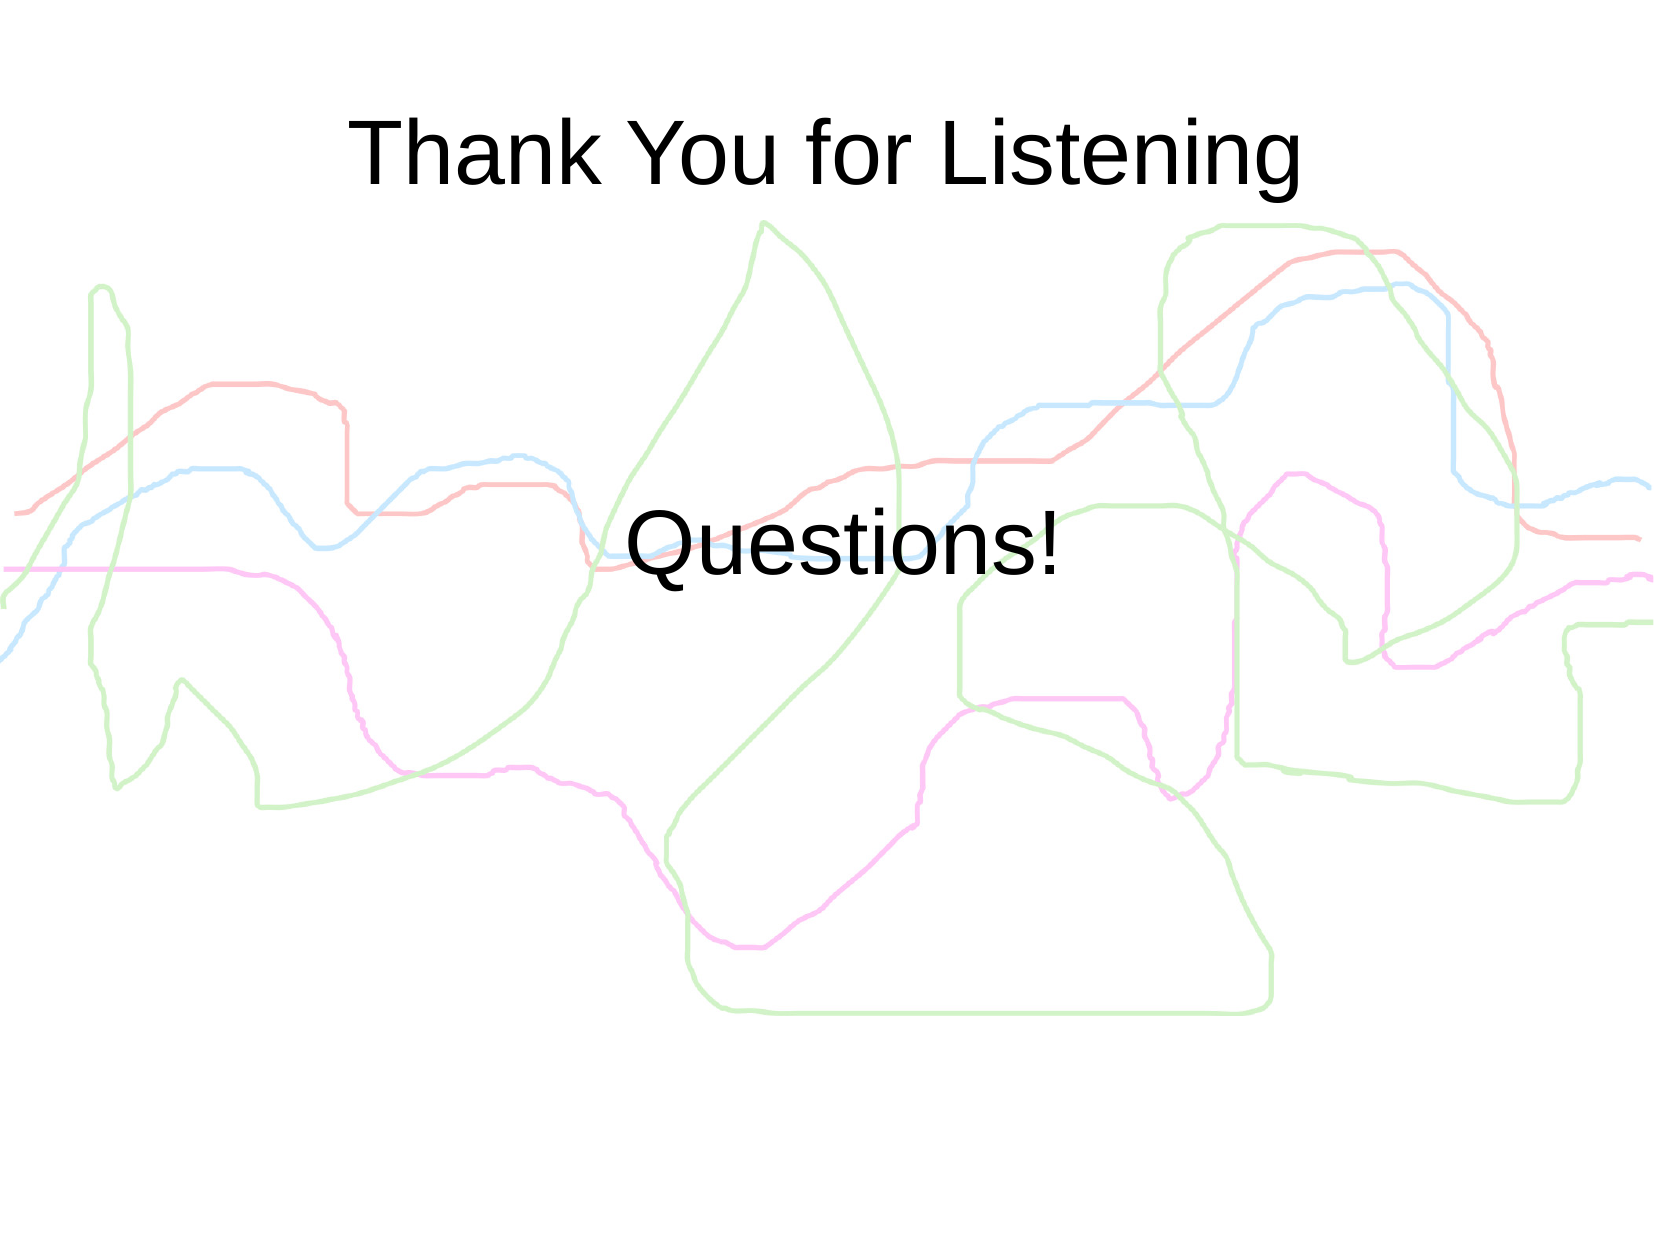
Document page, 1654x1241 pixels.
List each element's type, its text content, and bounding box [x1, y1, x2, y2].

text_box Questions! [496, 484, 1193, 602]
picture [0, 220, 1654, 1016]
title Thank You for Listening [82, 49, 1571, 257]
